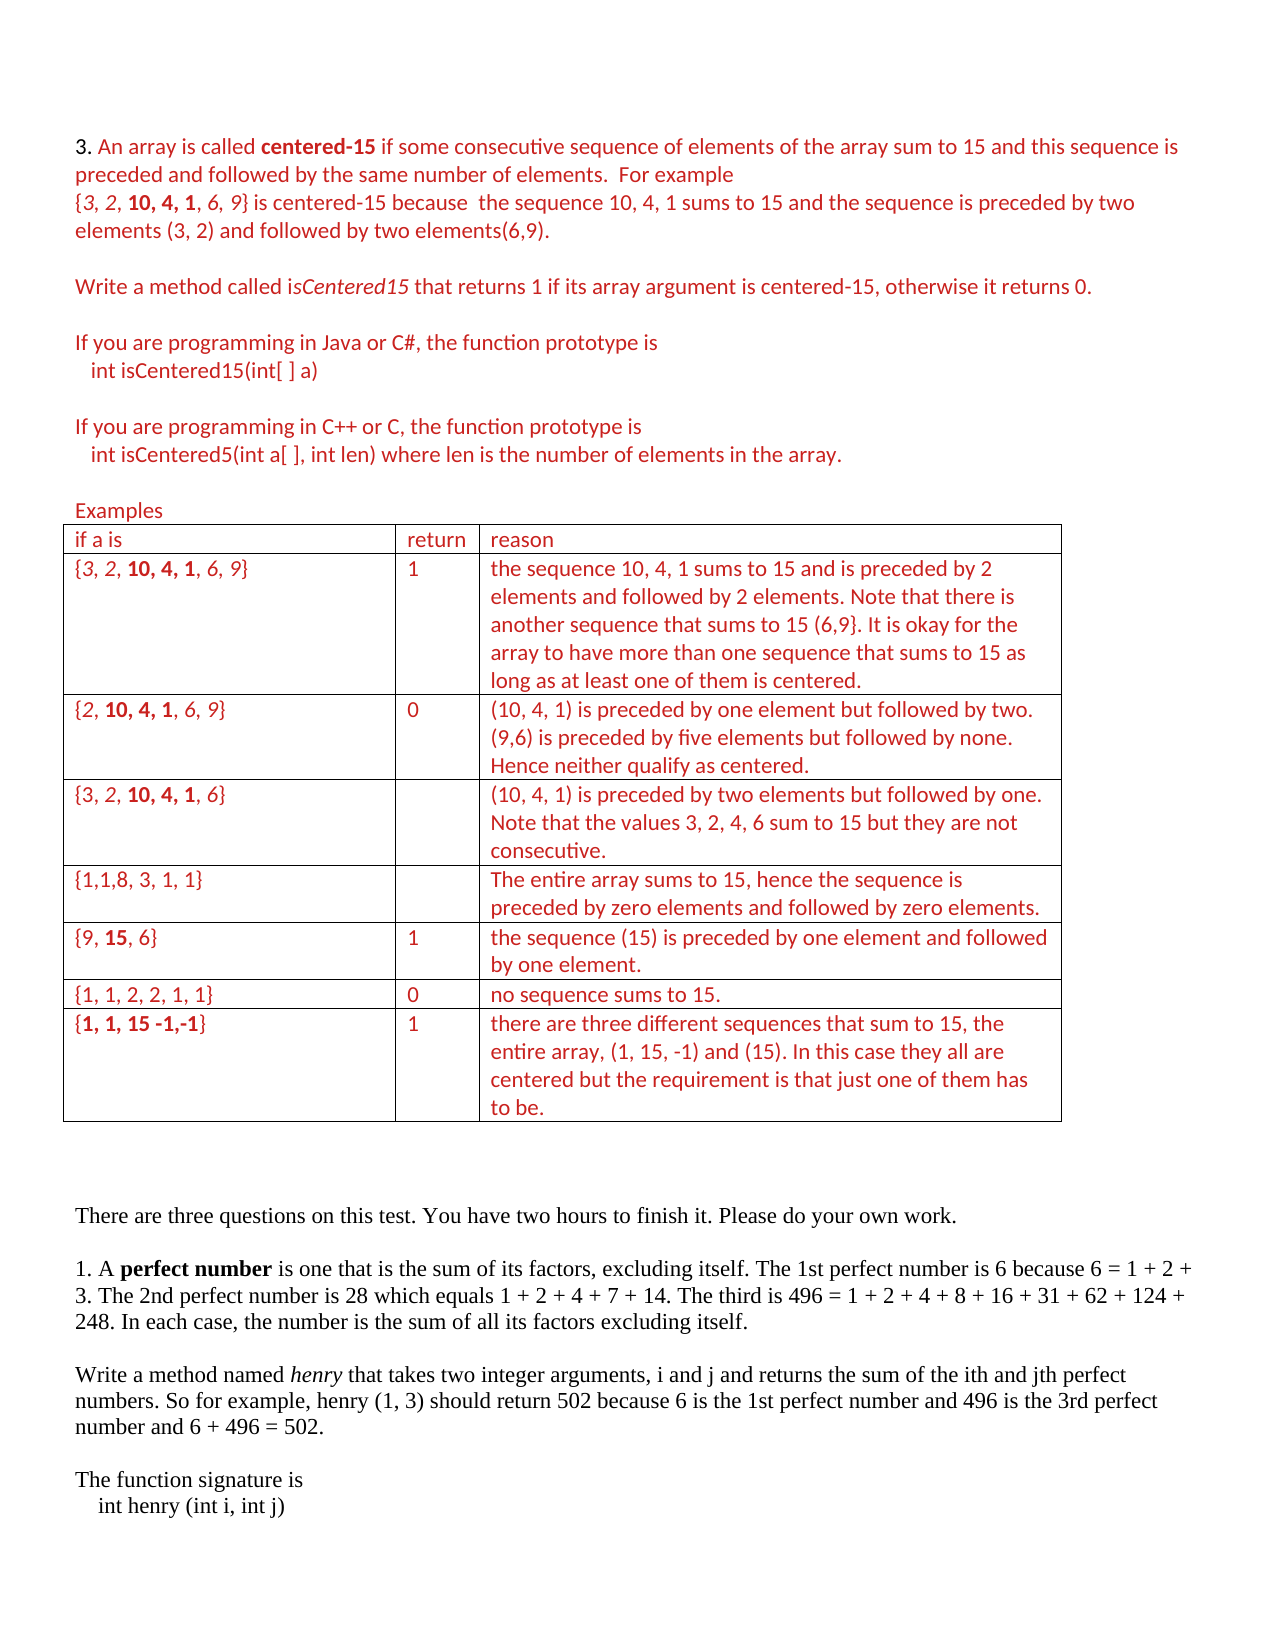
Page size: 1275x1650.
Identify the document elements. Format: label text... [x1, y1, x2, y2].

text Examples [75, 496, 1200, 524]
text Write a method called isCentered15 that returns 1 if its array argument is centered-15, otherwise it returns 0. [75, 272, 1200, 300]
text Write a method named henry that takes two integer arguments, i and j and returns the sum of the ith and jth perfect numbers. So for example, henry (1, 3) should return 502 because 6 is the 1st perfect number and 496 is the 3rd perfect number and 6 + 496 = 502. [75, 1361, 1200, 1440]
text int isCentered15(int[ ] a) [75, 356, 1200, 384]
table_header reason [480, 525, 1061, 553]
table_cell 1 [396, 1009, 479, 1121]
table_cell {3, 2, 10, 4, 1, 6} [64, 780, 395, 864]
table_cell {2, 10, 4, 1, 6, 9} [64, 695, 395, 779]
text There are three questions on this test. You have two hours to finish it. Please do your own work. [75, 1203, 1200, 1229]
text int isCentered5(int a[ ], int len) where len is the number of elements in the array. [75, 440, 1200, 468]
text {3, 2, 10, 4, 1, 6, 9} is centered-15 because the sequence 10, 4, 1 sums to 15 and the sequence is preceded by two elements (3, 2) and followed by two elements(6,9). [75, 188, 1200, 244]
table_cell {1, 1, 2, 2, 1, 1} [64, 980, 395, 1008]
table_cell 1 [396, 923, 479, 979]
text The function signature is [75, 1466, 1200, 1492]
text 1. A perfect number is one that is the sum of its factors, excluding itself. The 1st perfect number is 6 because 6 = 1 + 2 + 3. The 2nd perfect number is 28 which equals 1 + 2 + 4 + 7 + 14. The third is 496 = 1 + 2 + 4 + 8 + 16 + 31 + 62 + 124 + 248. In each case, the number is the sum of all its factors excluding itself. [75, 1255, 1200, 1334]
table_cell [396, 866, 479, 922]
table_cell no sequence sums to 15. [480, 980, 1061, 1008]
table_cell {3, 2, 10, 4, 1, 6, 9} [64, 554, 395, 694]
table_cell 0 [396, 980, 479, 1008]
table_cell (10, 4, 1) is preceded by two elements but followed by one. Note that the values 3, 2, 4, 6 sum to 15 but they are not consecutive. [480, 780, 1061, 864]
text If you are programming in C++ or C, the function prototype is [75, 412, 1200, 440]
text If you are programming in Java or C#, the function prototype is [75, 328, 1200, 356]
table_cell {9, 15, 6} [64, 923, 395, 979]
text int henry (int i, int j) [75, 1492, 1200, 1519]
table_cell 1 [396, 554, 479, 694]
table_cell {1, 1, 15 -1,-1} [64, 1009, 395, 1121]
table_cell The entire array sums to 15, hence the sequence is preceded by zero elements and followed by zero elements. [480, 866, 1061, 922]
table_cell [396, 780, 479, 864]
table_cell the sequence 10, 4, 1 sums to 15 and is preceded by 2 elements and followed by 2 elements. Note that there is another sequence that sums to 15 (6,9}. It is okay for the array to have more than one sequence that sums to 15 as long as at least one of them is centered. [480, 554, 1061, 694]
table_cell {1,1,8, 3, 1, 1} [64, 866, 395, 922]
table_header return [396, 525, 479, 553]
table_header if a is [64, 525, 395, 553]
table_cell the sequence (15) is preceded by one element and followed by one element. [480, 923, 1061, 979]
table_cell (10, 4, 1) is preceded by one element but followed by two. (9,6) is preceded by five elements but followed by none. Hence neither qualify as centered. [480, 695, 1061, 779]
table_cell there are three different sequences that sum to 15, the entire array, (1, 15, -1) and (15). In this case they all are centered but the requirement is that just one of them has to be. [480, 1009, 1061, 1121]
text 3. An array is called centered-15 if some consecutive sequence of elements of the array sum to 15 and this sequence is preceded and followed by the same number of elements. For example [75, 132, 1200, 188]
table_cell 0 [396, 695, 479, 779]
